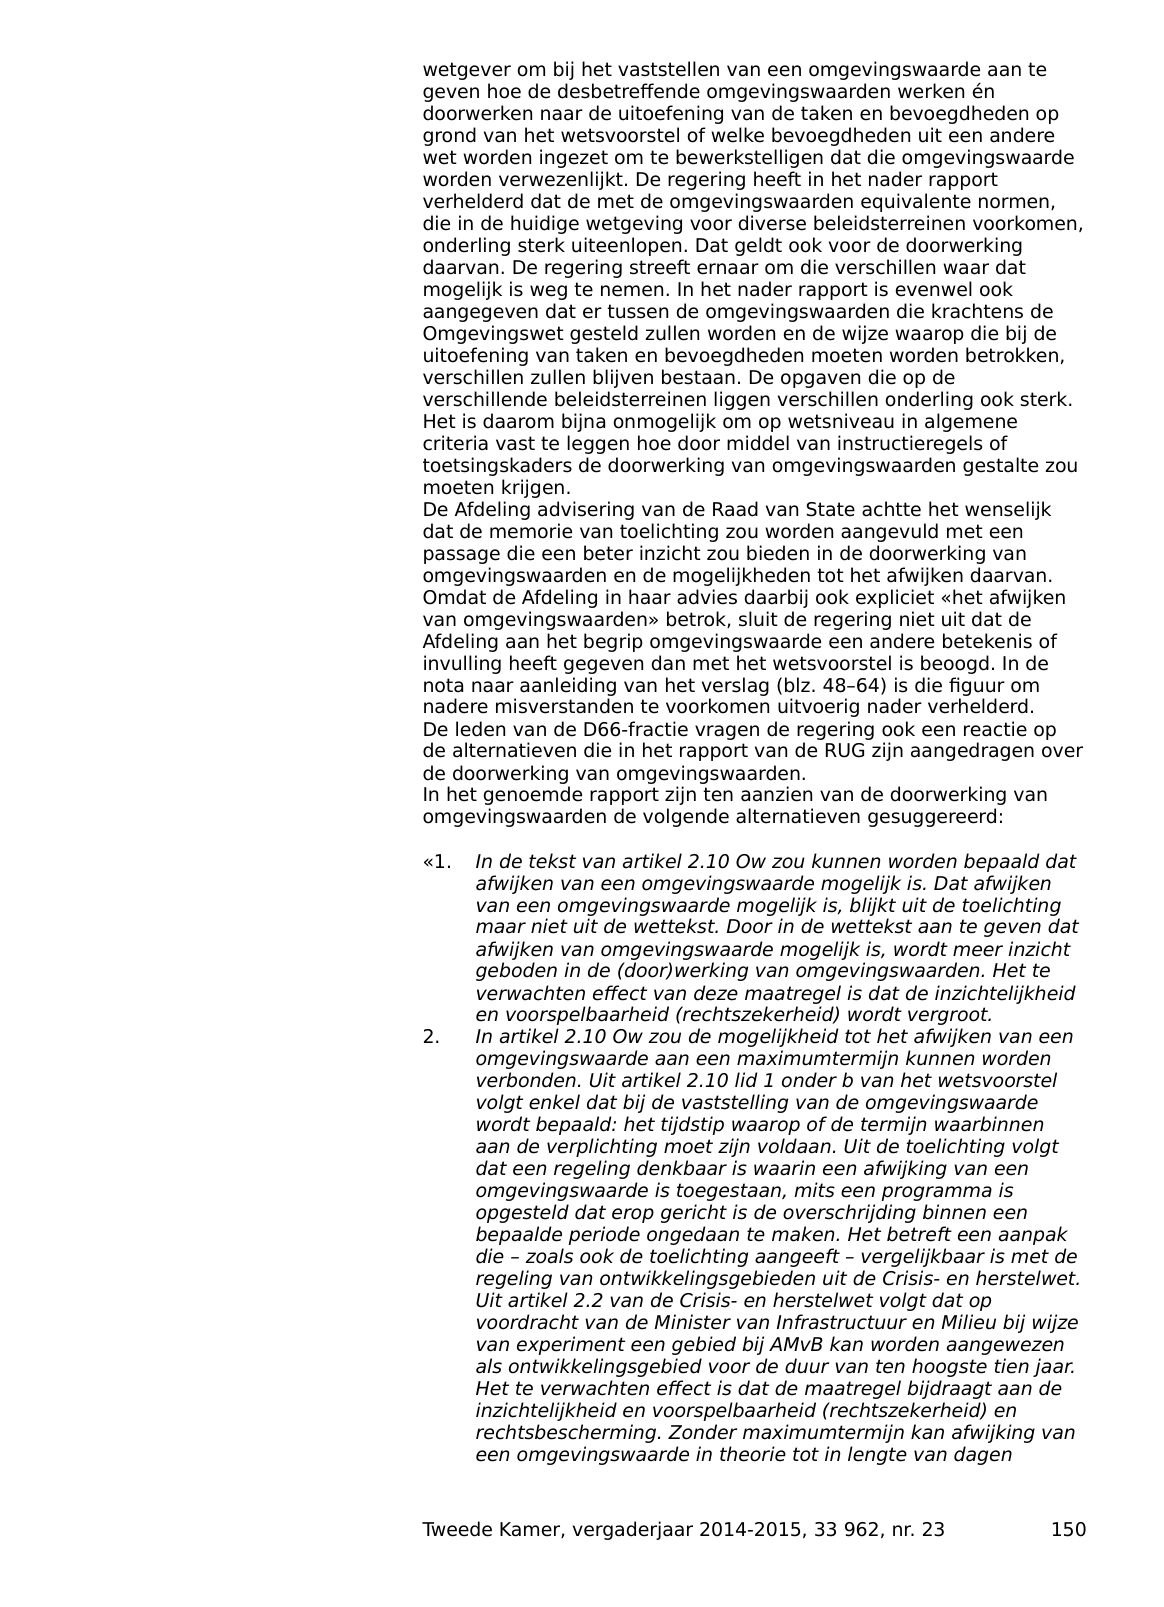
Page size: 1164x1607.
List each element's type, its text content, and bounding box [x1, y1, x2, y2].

text De Afdeling advisering van de Raad van State achtte het wenselijk dat de memorie van toelichting zou worden aangevuld met een passage die een beter inzicht zou bieden in de doorwerking van omgevingswaarden en de mogelijkheden tot het afwijken daarvan. Omdat de Afdeling in haar advies daarbij ook expliciet «het afwijken van omgevingswaarden» betrok, sluit de regering niet uit dat de Afdeling aan het begrip omgevingswaarde een andere betekenis of invulling heeft gegeven dan met het wetsvoorstel is beoogd. In de nota naar aanleiding van het verslag (blz. 48–64) is die figuur om nadere misverstanden te voorkomen uitvoerig nader verhelderd. [422, 499, 1087, 718]
text In het genoemde rapport zijn ten aanzien van de doorwerking van omgevingswaarden de volgende alternatieven gesuggereerd: [422, 784, 1087, 828]
text De leden van de D66-fractie vragen de regering ook een reactie op de alternatieven die in het rapport van de RUG zijn aangedragen over de doorwerking van omgevingswaarden. [422, 718, 1087, 784]
text wetgever om bij het vaststellen van een omgevingswaarde aan te geven hoe de desbetreffende omgevingswaarden werken én doorwerken naar de uitoefening van de taken en bevoegdheden op grond van het wetsvoorstel of welke bevoegdheden uit een andere wet worden ingezet om te bewerkstelligen dat die omgevingswaarde worden verwezenlijkt. De regering heeft in het nader rapport verhelderd dat de met de omgevingswaarden equivalente normen, die in de huidige wetgeving voor diverse beleidsterreinen voorkomen, onderling sterk uiteenlopen. Dat geldt ook voor de doorwerking daarvan. De regering streeft ernaar om die verschillen waar dat mogelijk is weg te nemen. In het nader rapport is evenwel ook aangegeven dat er tussen de omgevingswaarden die krachtens de Omgevingswet gesteld zullen worden en de wijze waarop die bij de uitoefening van taken en bevoegdheden moeten worden betrokken, verschillen zullen blijven bestaan. De opgaven die op de verschillende beleidsterreinen liggen verschillen onderling ook sterk. Het is daarom bijna onmogelijk om op wetsniveau in algemene criteria vast te leggen hoe door middel van instructieregels of toetsingskaders de doorwerking van omgevingswaarden gestalte zou moeten krijgen. [422, 59, 1087, 499]
text 2. In artikel 2.10 Ow zou de mogelijkheid tot het afwijken van een omgevingswaarde aan een maximumtermijn kunnen worden verbonden. Uit artikel 2.10 lid 1 onder b van het wetsvoorstel volgt enkel dat bij de vaststelling van de omgevingswaarde wordt bepaald: het tijdstip waarop of de termijn waarbinnen aan de verplichting moet zijn voldaan. Uit de toelichting volgt dat een regeling denkbaar is waarin een afwijking van een omgevingswaarde is toegestaan, mits een programma is opgesteld dat erop gericht is de overschrijding binnen een bepaalde periode ongedaan te maken. Het betreft een aanpak die – zoals ook de toelichting aangeeft – vergelijkbaar is met de regeling van ontwikkelingsgebieden uit de Crisis- en herstelwet. Uit artikel 2.2 van de Crisis- en herstelwet volgt dat op voordracht van de Minister van Infrastructuur en Milieu bij wijze van experiment een gebied bij AMvB kan worden aangewezen als ontwikkelingsgebied voor de duur van ten hoogste tien jaar. Het te verwachten effect is dat de maatregel bijdraagt aan de inzichtelijkheid en voorspelbaarheid (rechtszekerheid) en rechtsbescherming. Zonder maximumtermijn kan afwijking van een omgevingswaarde in theorie tot in lengte van dagen [422, 1026, 1087, 1466]
text «1. In de tekst van artikel 2.10 Ow zou kunnen worden bepaald dat afwijken van een omgevingswaarde mogelijk is. Dat afwijken van een omgevingswaarde mogelijk is, blijkt uit de toelichting maar niet uit de wettekst. Door in de wettekst aan te geven dat afwijken van omgevingswaarde mogelijk is, wordt meer inzicht geboden in de (door)werking van omgevingswaarden. Het te verwachten effect van deze maatregel is dat de inzichtelijkheid en voorspelbaarheid (rechtszekerheid) wordt vergroot. [422, 851, 1087, 1026]
